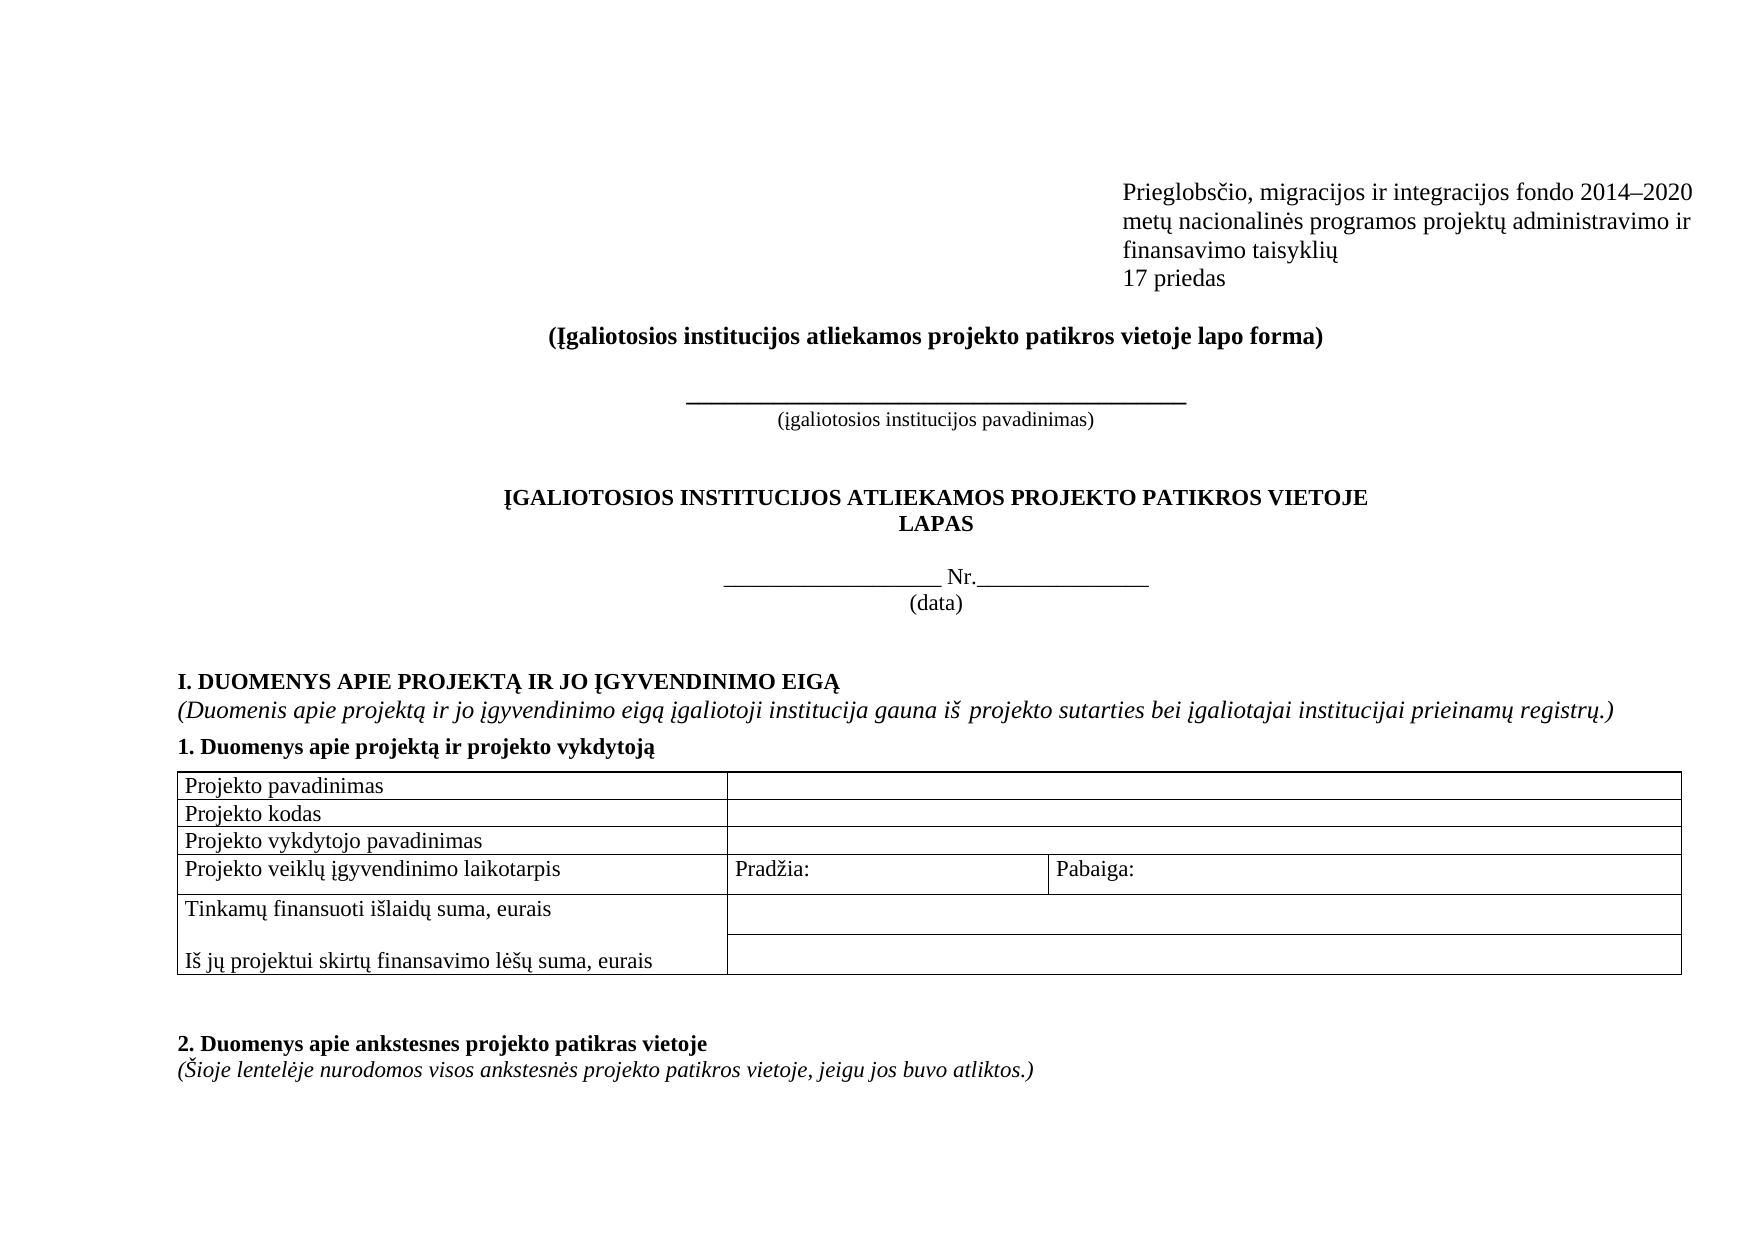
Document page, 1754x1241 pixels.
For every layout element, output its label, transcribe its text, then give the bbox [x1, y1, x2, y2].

text (Duomenis apie projektą ir jo įgyvendinimo eigą įgaliotoji institucija gauna iš projekto sutarties bei įgaliotajai institucijai prieinamų registrų.) [177, 695, 1695, 723]
table_header Projekto pavadinimas [178, 773, 727, 799]
text 1. Duomenys apie projektą ir projekto vykdytoją [177, 733, 1695, 759]
text metų nacionalinės programos projektų administravimo ir [1122, 206, 1695, 235]
text ___________________ Nr._______________ [177, 563, 1695, 589]
text Prieglobsčio, migracijos ir integracijos fondo 2014–2020 [1122, 177, 1695, 206]
text I. DUOMENYS APIE PROJEKTĄ IR JO ĮGYVENDINIMO EIGĄ [177, 668, 1695, 695]
table_cell Projekto vykdytojo pavadinimas [178, 827, 727, 854]
table_cell [728, 800, 1681, 826]
table_cell [728, 827, 1681, 854]
text ________________________________________ [177, 378, 1695, 407]
text 17 priedas [1122, 263, 1695, 292]
text ĮGALIOTOSIOS institucijos atliekamos projekto patikros vietoje [177, 484, 1695, 510]
table_header [728, 773, 1681, 799]
table_cell Pabaiga: [1049, 855, 1681, 894]
table_cell Tinkamų finansuoti išlaidų suma, eurais Iš jų projektui skirtų finansavimo lėšų suma, eurais [178, 895, 727, 974]
table_cell [728, 895, 1681, 934]
table_cell Projekto kodas [178, 800, 727, 826]
text (Įgaliotosios institucijos atliekamos projekto patikros vietoje lapo forma) [177, 321, 1695, 350]
text (įgaliotosios institucijos pavadinimas) [177, 407, 1695, 431]
table_cell Pradžia: [728, 855, 1048, 894]
table_cell [728, 935, 1681, 974]
text (Šioje lentelėje nurodomos visos ankstesnės projekto patikros vietoje, jeigu jos buvo atliktos.) [177, 1056, 1695, 1083]
text finansavimo taisyklių [1122, 235, 1695, 263]
text (data) [177, 589, 1695, 616]
text 2. Duomenys apie ankstesnes projekto patikras vietoje [177, 1030, 1695, 1056]
text lapas [177, 510, 1695, 537]
table_cell Projekto veiklų įgyvendinimo laikotarpis [178, 855, 727, 894]
